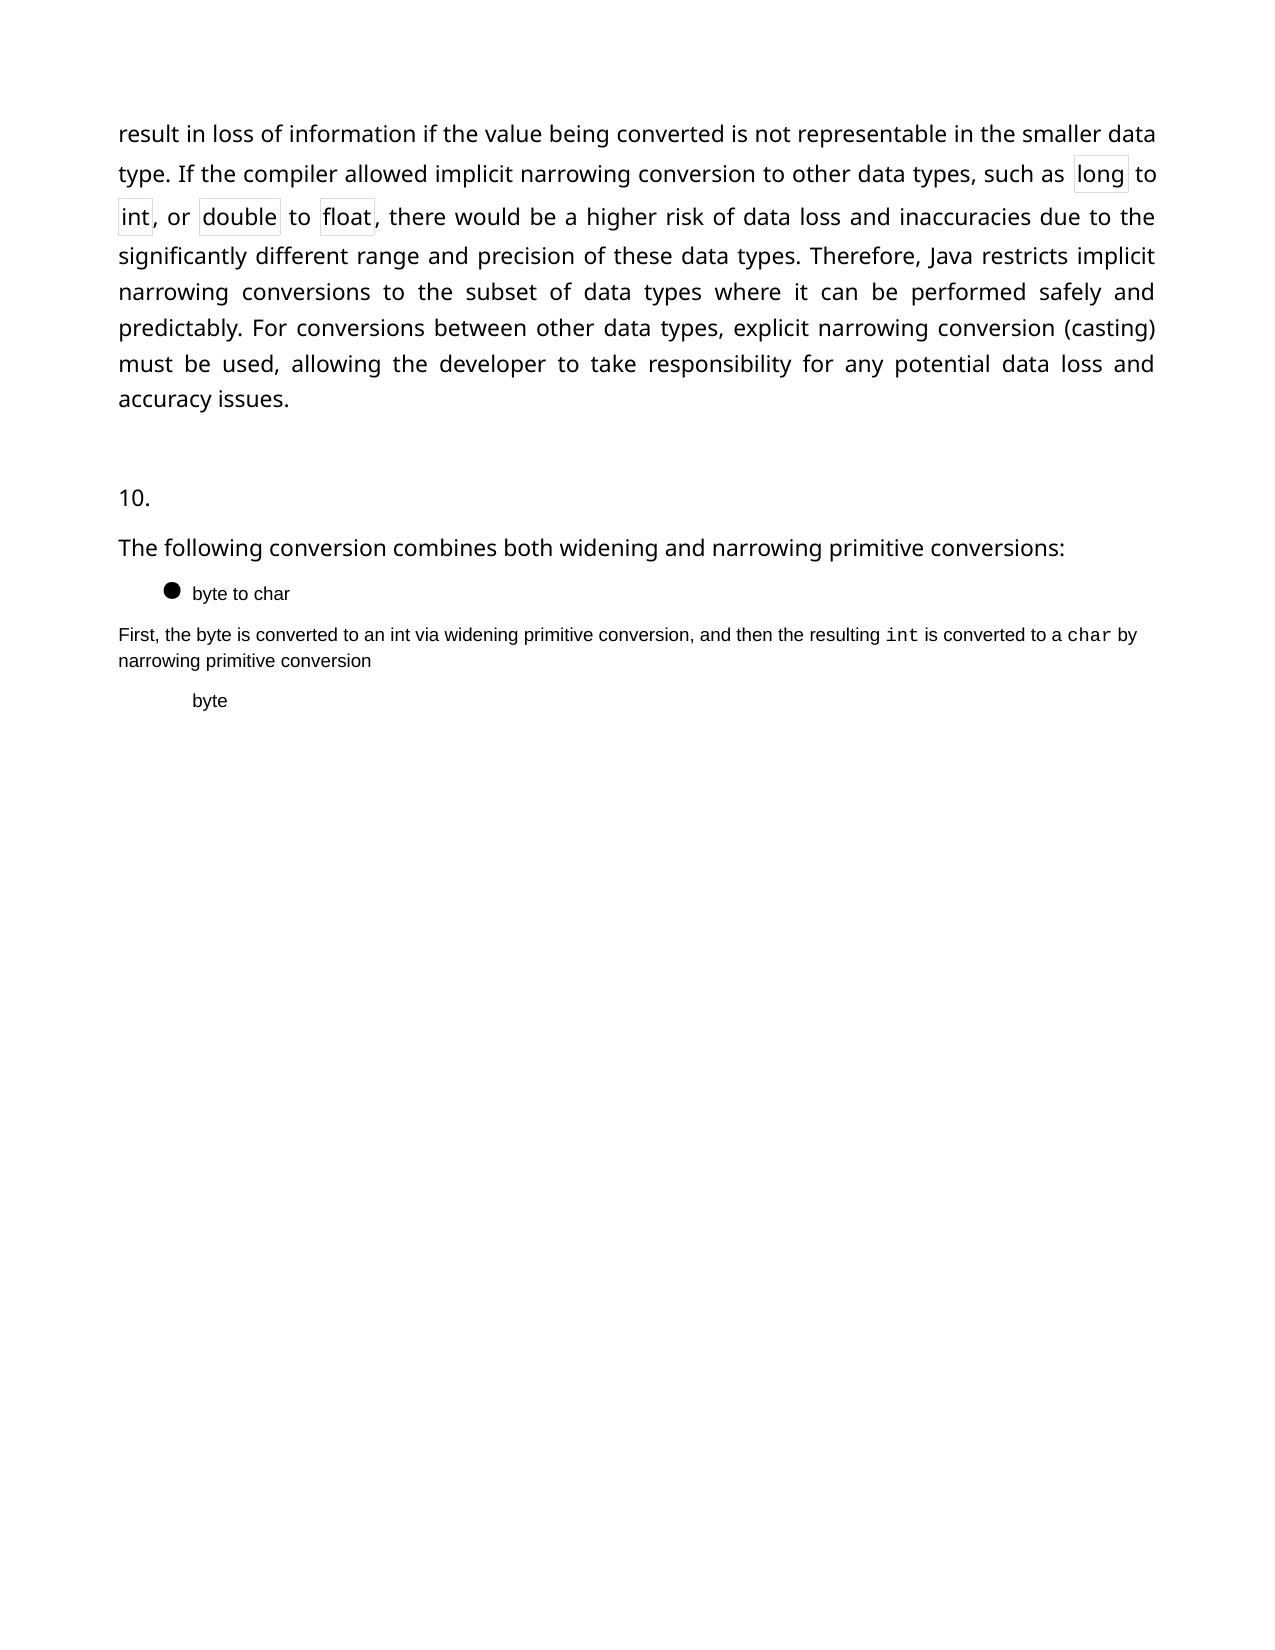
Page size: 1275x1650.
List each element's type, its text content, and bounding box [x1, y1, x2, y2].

list byte to char [162, 583, 1157, 606]
text 10. [118, 482, 1157, 513]
text result in loss of information if the value being converted is not representable in the smaller data type. If the compiler allowed implicit narrowing conversion to other data types, such as long to int, or double to float, there would be a higher risk of data loss and inaccuracies due to the significantly different range and precision of these data types. Therefore, Java restricts implicit narrowing conversions to the subset of data types where it can be performed safely and predictably. For conversions between other data types, explicit narrowing conversion (casting) must be used, allowing the developer to take responsibility for any potential data loss and accuracy issues. [118, 118, 1157, 415]
text The following conversion combines both widening and narrowing primitive conversions: [118, 532, 1157, 563]
text byte [118, 689, 1157, 711]
text First, the byte is converted to an int via widening primitive conversion, and then the resulting int is converted to a char by narrowing primitive conversion [118, 624, 1157, 672]
